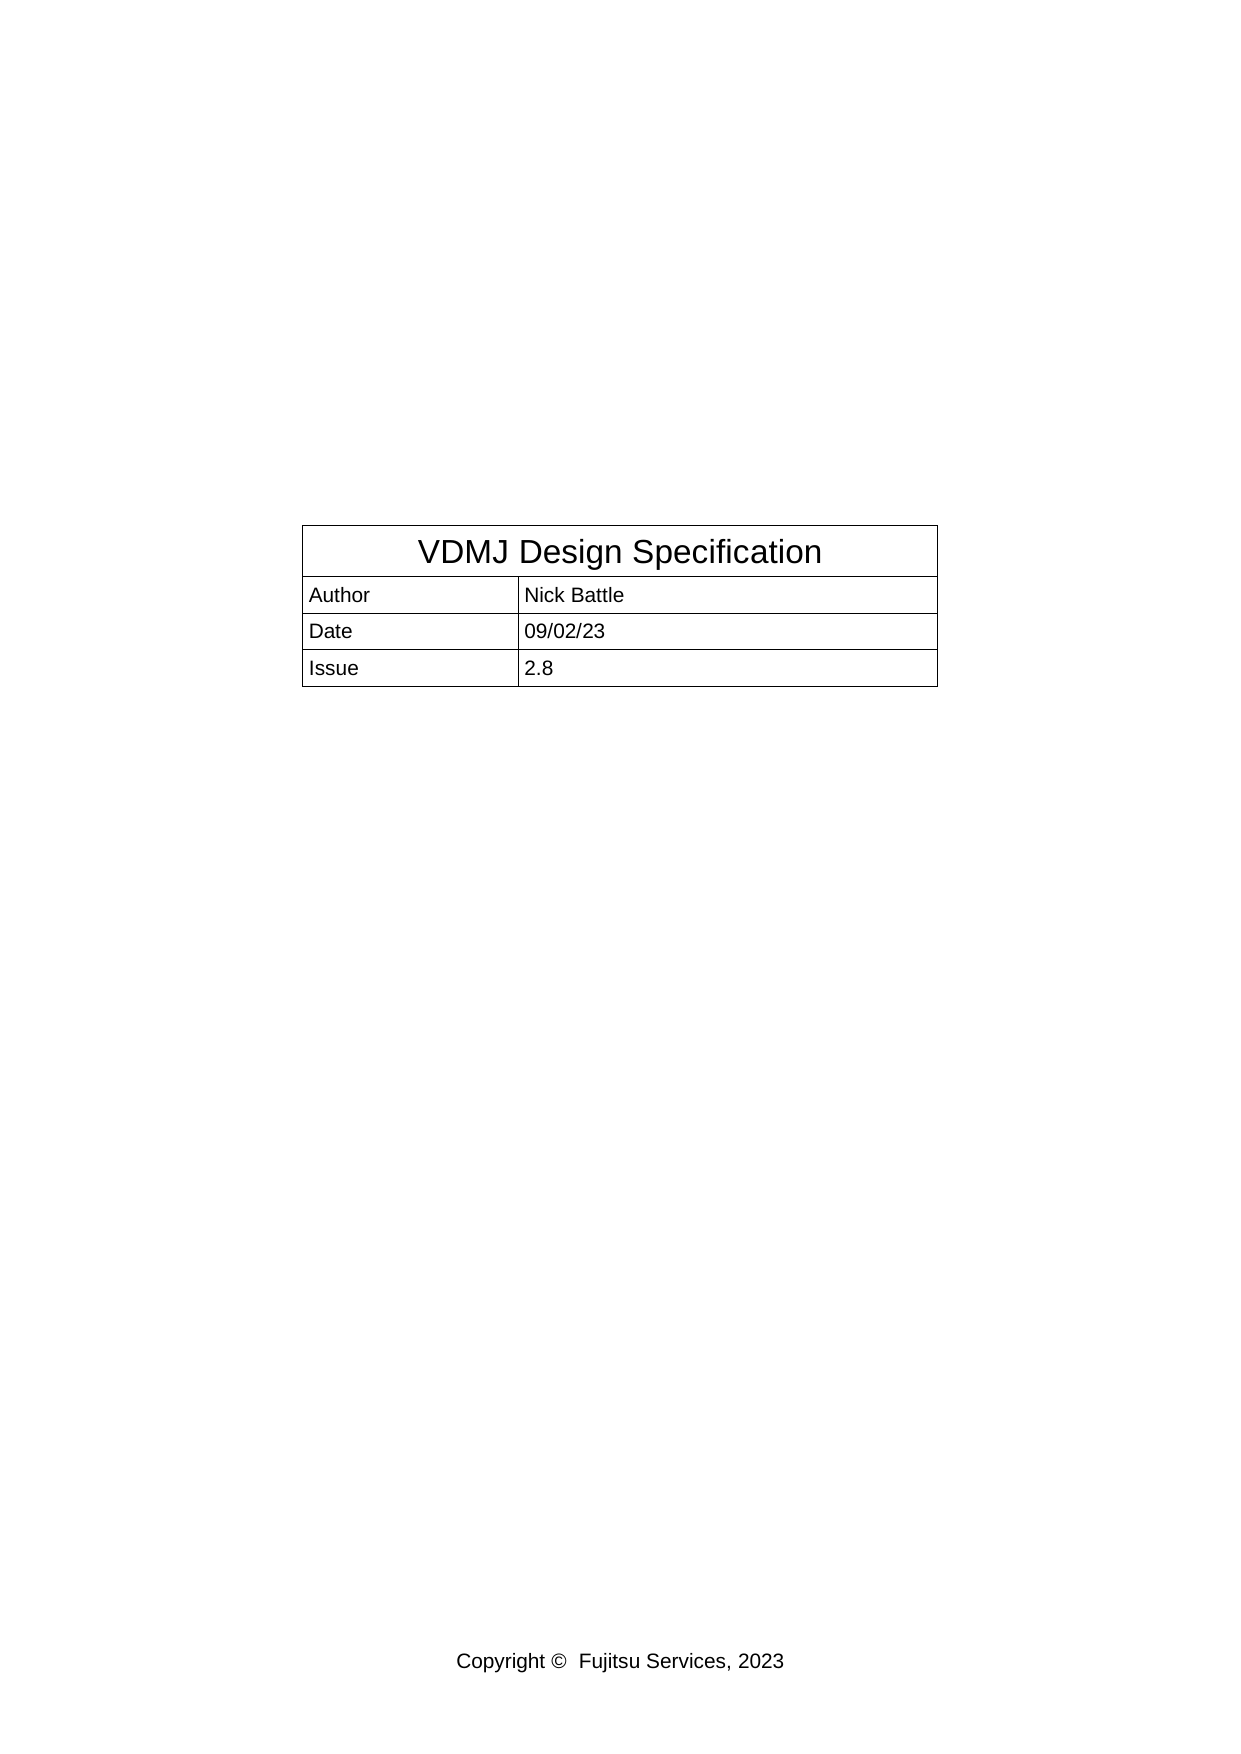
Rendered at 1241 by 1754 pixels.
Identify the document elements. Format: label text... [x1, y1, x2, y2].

table_cell Nick Battle [519, 577, 937, 613]
table_cell 2.8 [519, 650, 937, 686]
table_cell Author [303, 577, 518, 613]
table_cell Date [303, 614, 518, 649]
table_cell 09/02/23 [519, 614, 937, 649]
table_header VDMJ Design Specification [303, 526, 937, 576]
table_cell Issue [303, 650, 518, 686]
